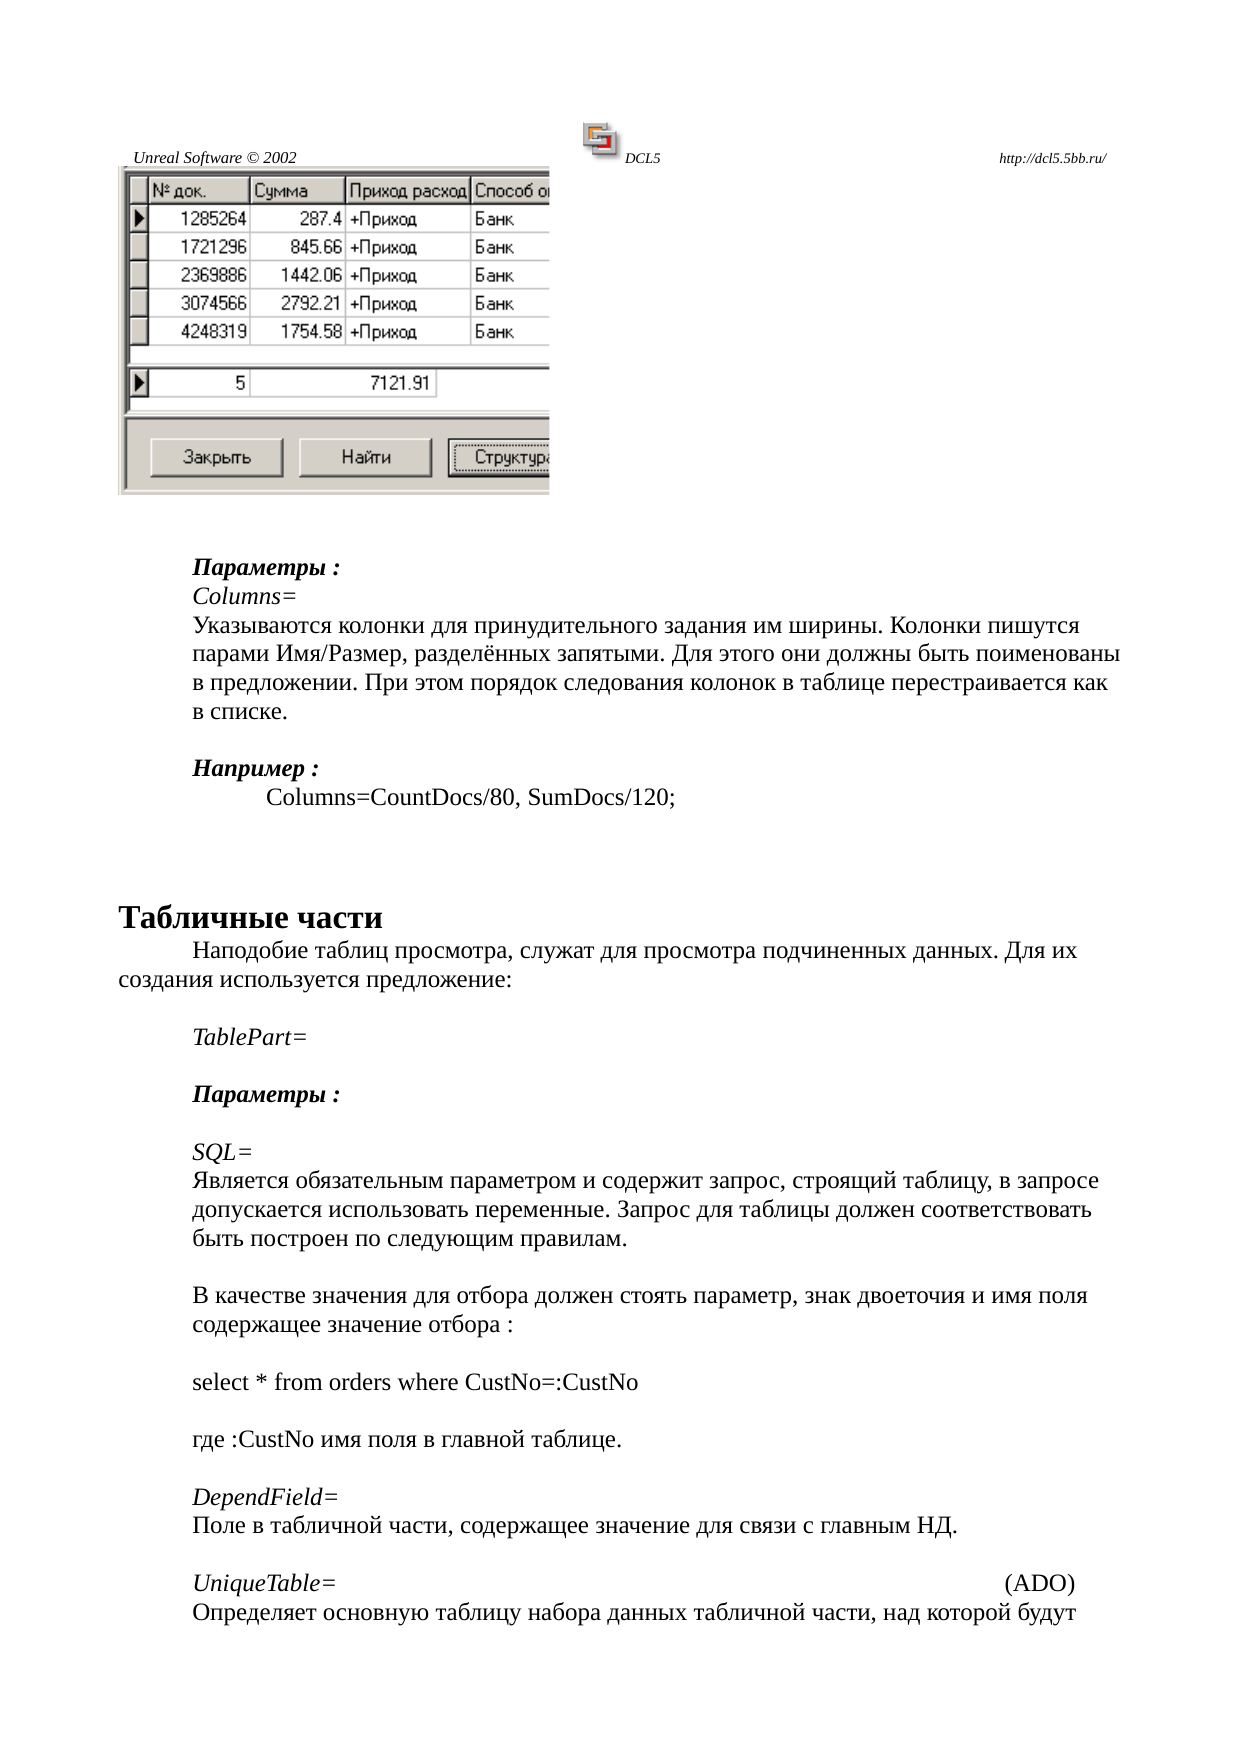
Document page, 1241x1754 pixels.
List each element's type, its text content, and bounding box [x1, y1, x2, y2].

text Поле в табличной части, содержащее значение для связи с главным НД. [118, 1511, 1122, 1539]
text Параметры : [118, 1079, 1122, 1108]
text Является обязательным параметром и содержит запрос, строящий таблицу, в запросе допускается использовать переменные. Запрос для таблицы должен соответствовать быть построен по следующим правилам. [118, 1166, 1122, 1252]
text Наподобие таблиц просмотра, служат для просмотра подчиненных данных. Для их создания используется предложение: [118, 936, 1122, 993]
picture [118, 166, 550, 495]
text SQL= [118, 1137, 1122, 1166]
text TablePart= [118, 1022, 1122, 1051]
text Определяет основную таблицу набора данных табличной части, над которой будут [118, 1597, 1122, 1626]
text Табличные части [118, 897, 1122, 936]
text UniqueTable= (ADO) [118, 1568, 1122, 1597]
text Columns=CountDocs/80, SumDocs/120; [118, 782, 1122, 811]
text Например : [118, 753, 1122, 782]
text Параметры : [118, 552, 1122, 581]
text DependField= [118, 1482, 1122, 1511]
picture [579, 118, 625, 164]
text Указываются колонки для принудительного задания им ширины. Колонки пишутся парами Имя/Размер, разделённых запятыми. Для этого они должны быть поименованы в предложении. При этом порядок следования колонок в таблице перестраивается как в списке. [118, 610, 1122, 725]
text В качестве значения для отбора должен стоять параметр, знак двоеточия и имя поля содержащее значение отбора : [118, 1281, 1122, 1338]
text select * from orders where CustNo=:CustNo [118, 1367, 1122, 1396]
text где :CustNo имя поля в главной таблице. [118, 1424, 1122, 1453]
text Columns= [118, 581, 1122, 610]
